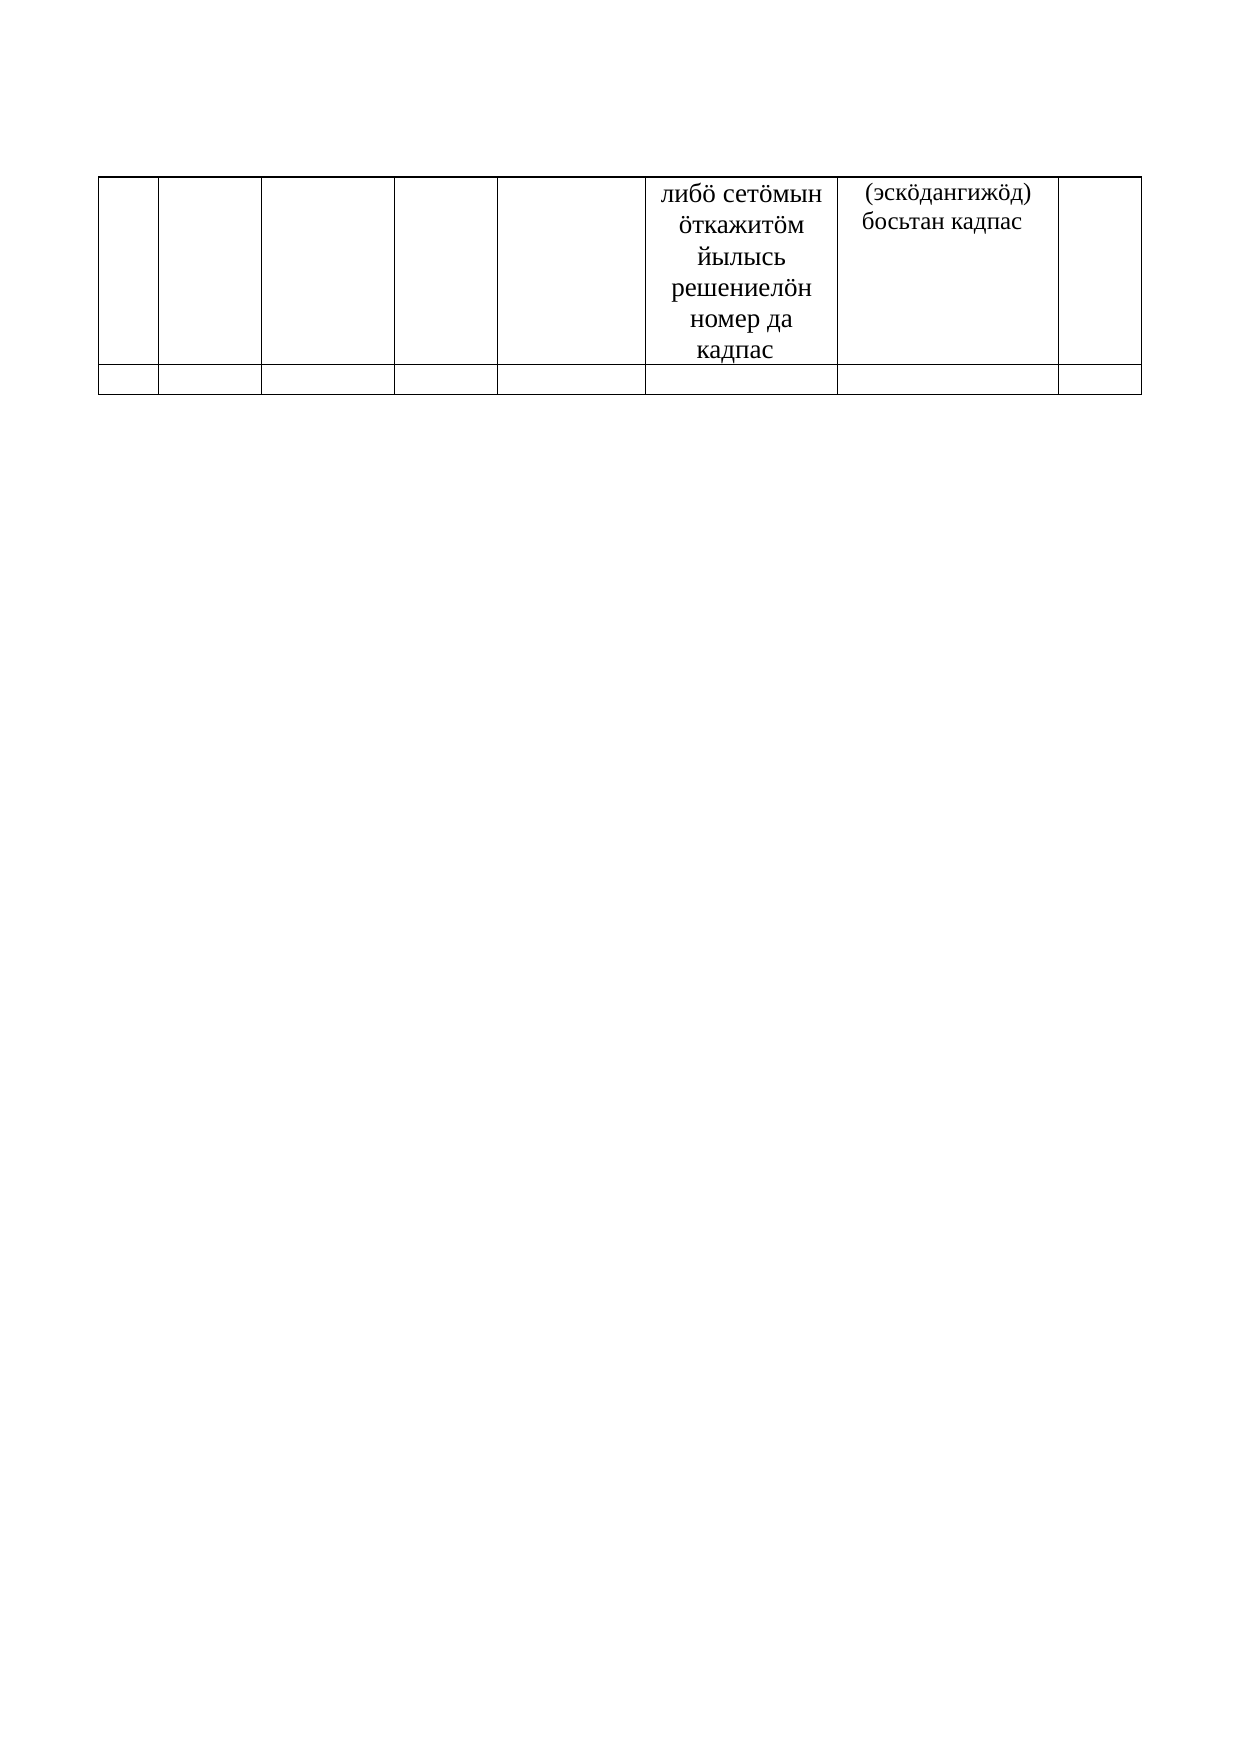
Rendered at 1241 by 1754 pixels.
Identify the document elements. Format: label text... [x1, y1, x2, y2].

table_cell [395, 365, 497, 394]
table_header (эскӧдангижӧд) босьтан кадпас [838, 178, 1058, 364]
table_cell [99, 365, 158, 394]
table_cell [646, 365, 837, 394]
table_header [498, 178, 645, 364]
table_cell [1059, 365, 1141, 394]
table_cell [262, 365, 394, 394]
table_cell [498, 365, 645, 394]
table_header [99, 178, 158, 364]
table_header [1059, 178, 1141, 364]
table_header либӧ сетӧмын ӧткажитӧм йылысь решениелӧн номер да кадпас [646, 178, 837, 364]
table_cell [159, 365, 261, 394]
table_header [159, 178, 261, 364]
table_header [395, 178, 497, 364]
table_header [262, 178, 394, 364]
table_cell [838, 365, 1058, 394]
